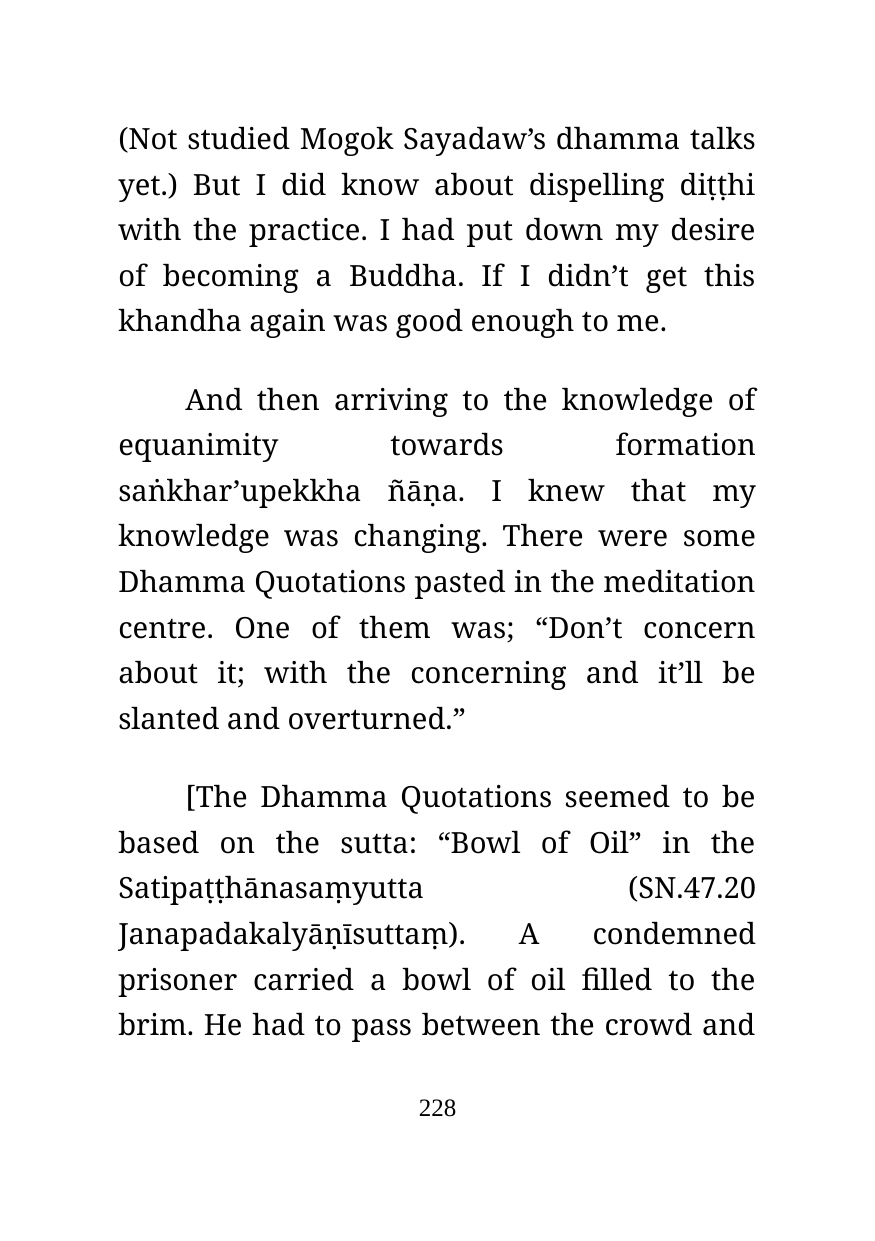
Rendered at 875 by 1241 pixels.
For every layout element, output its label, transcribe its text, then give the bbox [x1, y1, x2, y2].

text And then arriving to the knowledge of equanimity towards formation saṅkhar’upekkha ñāṇa. I knew that my knowledge was changing. There were some Dhamma Quotations pasted in the meditation centre. One of them was; “Don’t concern about it; with the concerning and it’ll be slanted and overturned.” [118, 379, 756, 738]
text (Not studied Mogok Sayadaw’s dhamma talks yet.) But I did know about dispelling diṭṭhi with the practice. I had put down my desire of becoming a Buddha. If I didn’t get this khandha again was good enough to me. [118, 118, 756, 340]
text [The Dhamma Quotations seemed to be based on the sutta: “Bowl of Oil” in the Satipaṭṭhānasaṃyutta (SN.47.20 Janapadakalyāṇīsuttaṃ). A condemned prisoner carried a bowl of oil filled to the brim. He had to pass between the crowd and [118, 776, 756, 1044]
